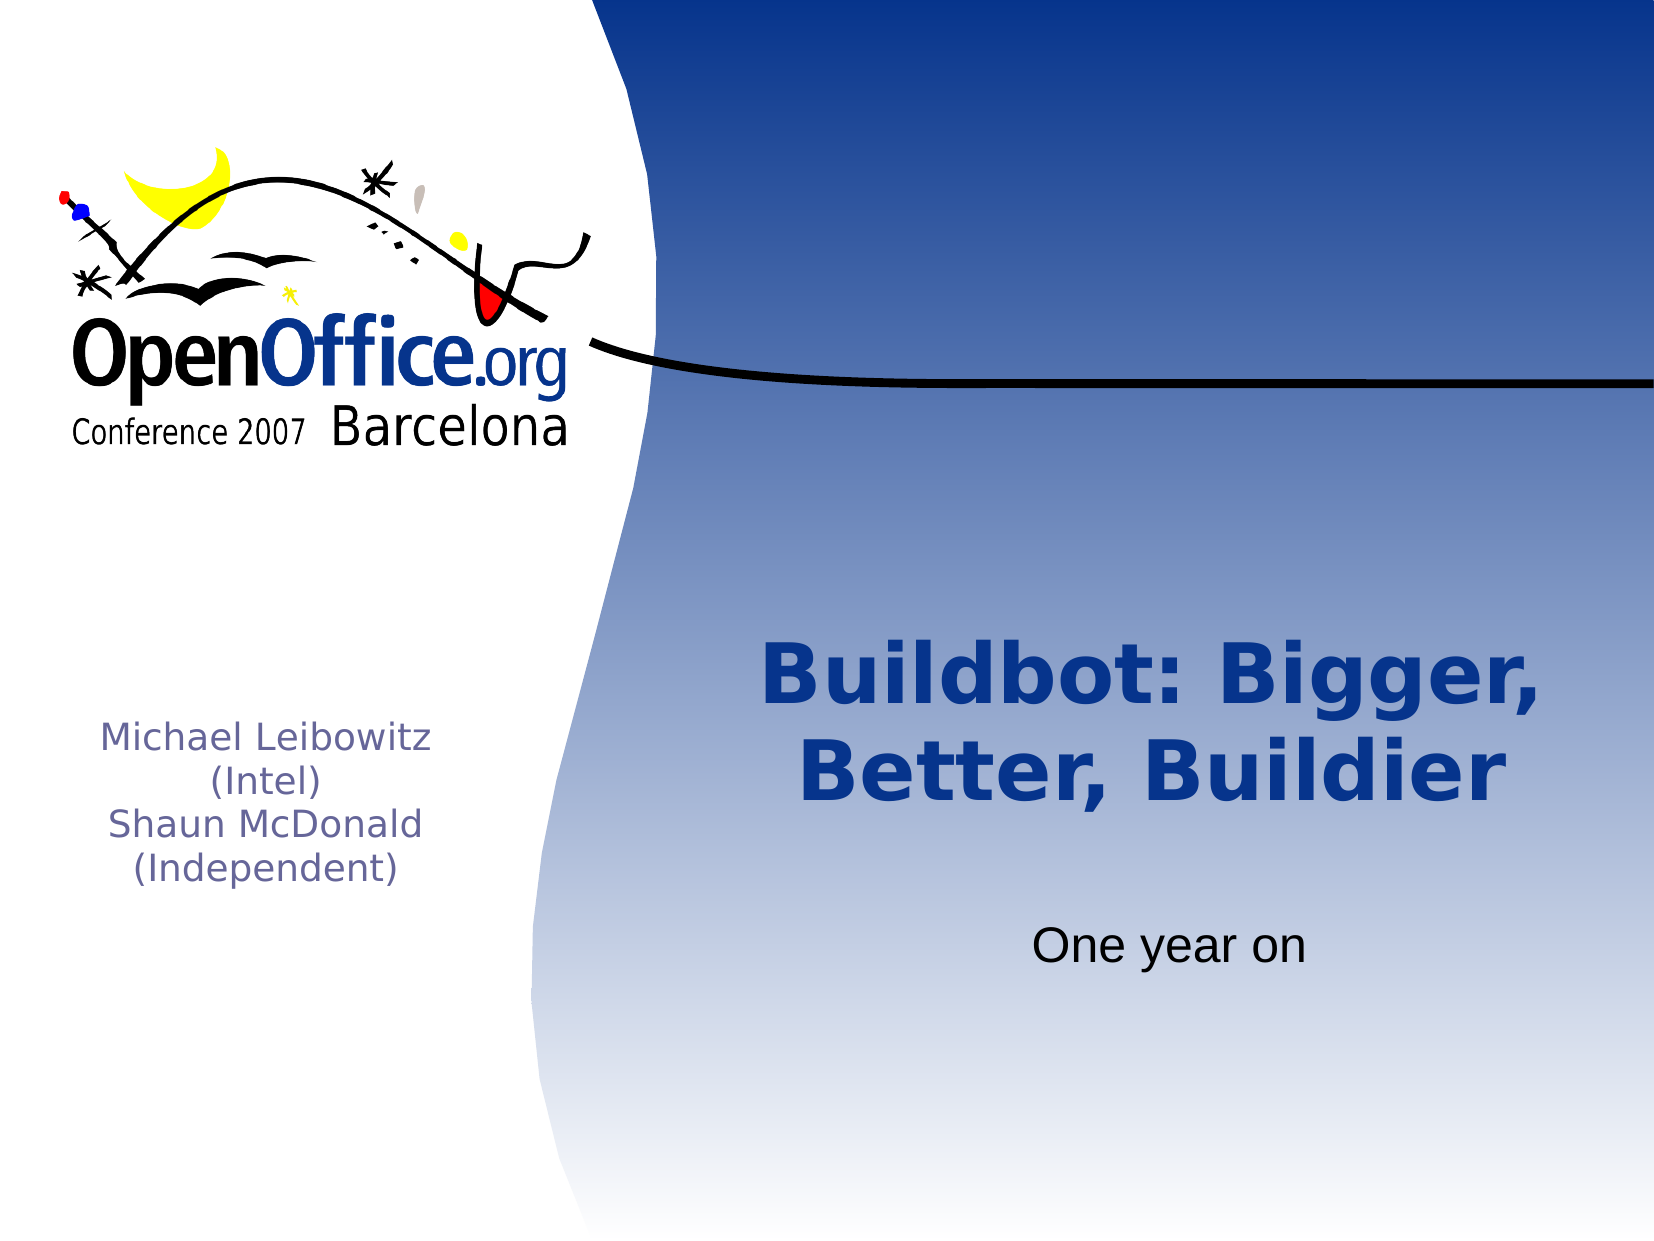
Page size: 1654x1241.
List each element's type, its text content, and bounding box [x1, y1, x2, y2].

subtitle One year on [738, 826, 1565, 1064]
title Buildbot: Bigger, Better, Buildier [738, 620, 1565, 826]
text_box Michael Leibowitz (Intel) Shaun McDonald (Independent) [59, 708, 473, 898]
picture [59, 147, 591, 446]
